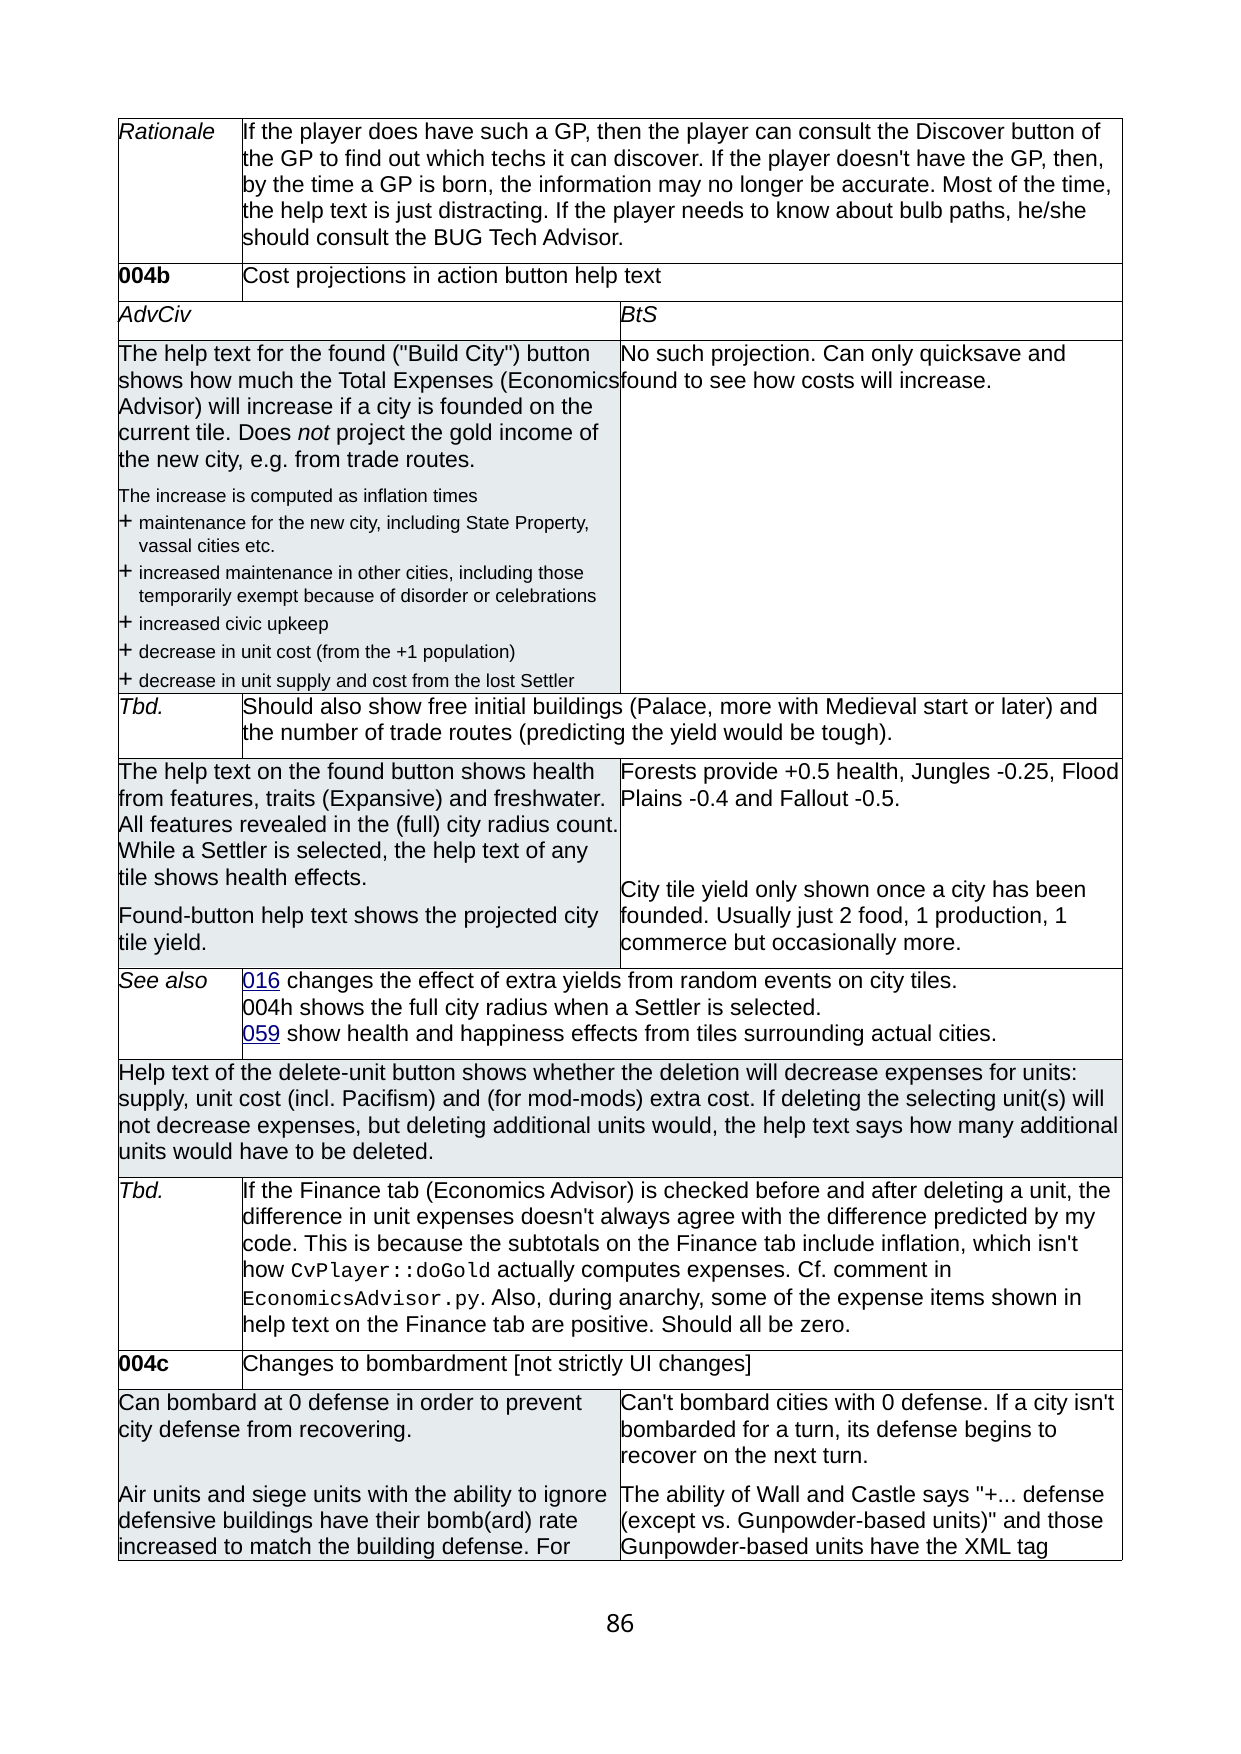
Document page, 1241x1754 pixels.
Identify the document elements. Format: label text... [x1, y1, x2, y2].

table_cell 004b [119, 264, 242, 301]
table_cell If the player does have such a GP, then the player can consult the Discover button of the GP to find out which techs it can discover. If the player doesn't have the GP, then, by the time a GP is born, the information may no longer be accurate. Most of the time, the help text is just distracting. If the player needs to know about bulb paths, he/she should consult the BUG Tech Advisor. [243, 119, 1122, 262]
table_cell Tbd. [119, 1178, 242, 1350]
table_cell Can bombard at 0 defense in order to prevent city defense from recovering. Air units and siege units with the ability to ignore defensive buildings have their bomb(ard) rate increased to match the building defense. For [119, 1390, 620, 1560]
table_cell Rationale [119, 119, 242, 262]
table_cell Changes to bombardment [not strictly UI changes] [243, 1351, 1122, 1389]
table_cell See also [119, 969, 242, 1059]
table_cell BtS [621, 302, 1122, 340]
table_cell 016 changes the effect of extra yields from random events on city tiles. 004h shows the full city radius when a Settler is selected. 059 show health and happiness effects from tiles surrounding actual cities. [243, 969, 1122, 1059]
table_cell AdvCiv [119, 302, 620, 340]
table_cell Can't bombard cities with 0 defense. If a city isn't bombarded for a turn, its defense begins to recover on the next turn. The ability of Wall and Castle says "+... defense (except vs. Gunpowder-based units)" and those Gunpowder-based units have the XML tag [621, 1390, 1122, 1560]
table_cell No such projection. Can only quicksave and found to see how costs will increase. [621, 341, 1122, 693]
table_cell The help text on the found button shows health from features, traits (Expansive) and freshwater. All features revealed in the (full) city radius count. While a Settler is selected, the help text of any tile shows health effects. Found-button help text shows the projected city tile yield. [119, 759, 620, 967]
table_cell Tbd. [119, 694, 242, 758]
table_cell Cost projections in action button help text [243, 264, 1122, 301]
table_cell 004c [119, 1351, 242, 1389]
table_cell Should also show free initial buildings (Palace, more with Medieval start or later) and the number of trade routes (predicting the yield would be tough). [243, 694, 1122, 758]
table_cell If the Finance tab (Economics Advisor) is checked before and after deleting a unit, the difference in unit expenses doesn't always agree with the difference predicted by my code. This is because the subtotals on the Finance tab include inflation, which isn't how CvPlayer::doGold actually computes expenses. Cf. comment in EconomicsAdvisor.py. Also, during anarchy, some of the expense items shown in help text on the Finance tab are positive. Should all be zero. [243, 1178, 1122, 1350]
table_cell Help text of the delete-unit button shows whether the deletion will decrease expenses for units: supply, unit cost (incl. Pacifism) and (for mod-mods) extra cost. If deleting the selecting unit(s) will not decrease expenses, but deleting additional units would, the help text says how many additional units would have to be deleted. [119, 1060, 1122, 1177]
table_cell Forests provide +0.5 health, Jungles -0.25, Flood Plains -0.4 and Fallout -0.5. City tile yield only shown once a city has been founded. Usually just 2 food, 1 production, 1 commerce but occasionally more. [621, 759, 1122, 967]
table_cell The help text for the found ("Build City") button shows how much the Total Expenses (Economics Advisor) will increase if a city is founded on the current tile. Does not project the gold income of the new city, e.g. from trade routes. The increase is computed as inflation times maintenance for the new city, including State Property, vassal cities etc. increased maintenance in other cities, including those temporarily exempt because of disorder or celebrations increased civic upkeep decrease in unit cost (from the +1 population) decrease in unit supply and cost from the lost Settler [119, 341, 620, 693]
